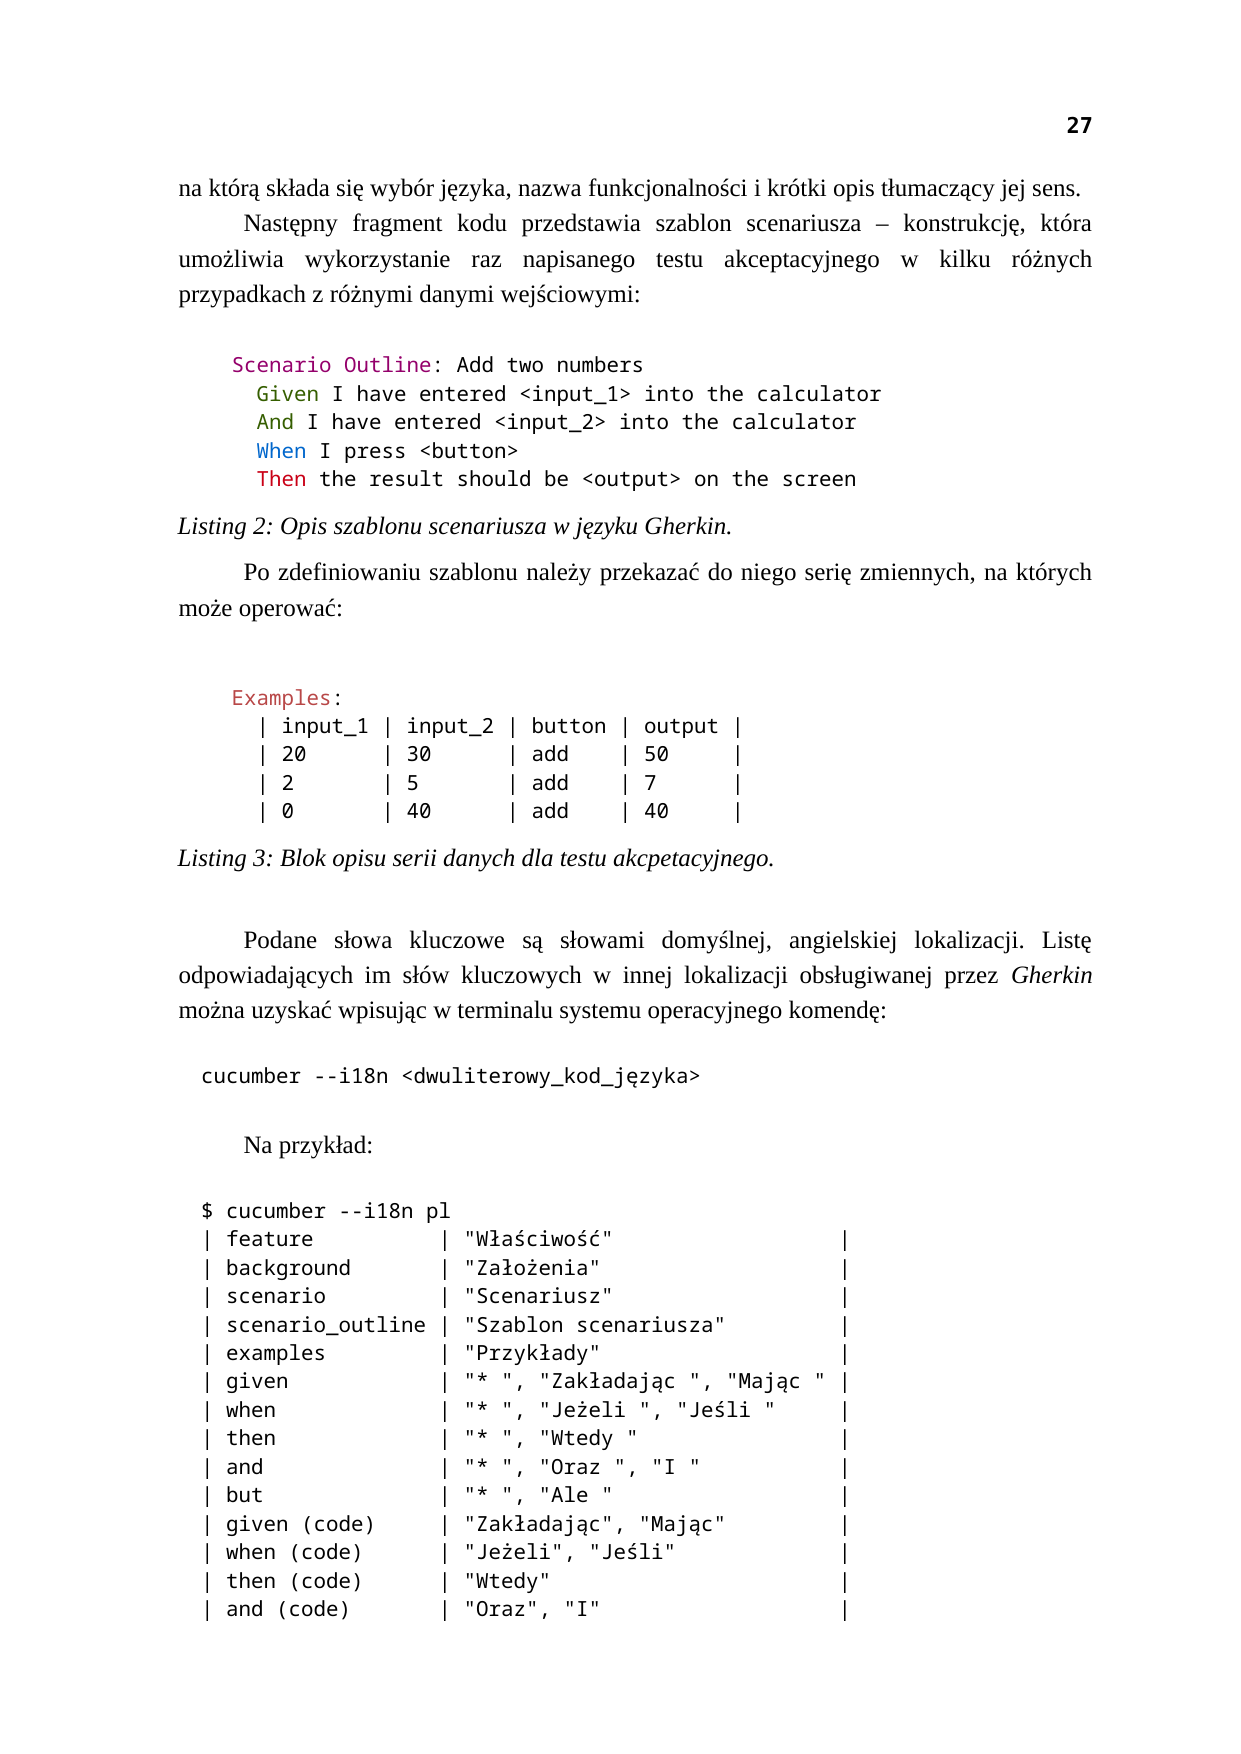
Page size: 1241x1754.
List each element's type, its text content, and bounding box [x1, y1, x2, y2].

text Podane słowa kluczowe są słowami domyślnej, angielskiej lokalizacji. Listę odpowiadających im słów kluczowych w innej lokalizacji obsługiwanej przez Gherkin można uzyskać wpisując w terminalu systemu operacyjnego komendę: [178, 920, 1093, 1026]
text | when (code) | "Jeżeli", "Jeśli" | [189, 1537, 1093, 1566]
table_header Examples: | input_1 | input_2 | button | output | | 20 | 30 | add | 50 | | 2 | 5 | add | 7 | | 0 | 40 | add | 40 | [177, 677, 1093, 831]
text | when | "* ", "Jeżeli ", "Jeśli " | [189, 1395, 1093, 1423]
text | given (code) | "Zakładając", "Mając" | [189, 1509, 1093, 1537]
text | but | "* ", "Ale " | [189, 1480, 1093, 1509]
list Listing 2: Opis szablonu scenariusza w języku Gherkin. [177, 511, 1093, 540]
text | and (code) | "Oraz", "I" | [189, 1594, 1093, 1623]
text Po zdefiniowaniu szablonu należy przekazać do niego serię zmiennych, na których może operować: [178, 552, 1093, 623]
text | then (code) | "Wtedy" | [189, 1566, 1093, 1594]
text Następny fragment kodu przedstawia szablon scenariusza – konstrukcję, która umożliwia wykorzystanie raz napisanego testu akceptacyjnego w kilku różnych przypadkach z różnymi danymi wejściowymi: [178, 203, 1093, 309]
text | and | "* ", "Oraz ", "I " | [189, 1452, 1093, 1480]
text | background | "Założenia" | [189, 1253, 1093, 1281]
text | examples | "Przykłady" | [189, 1338, 1093, 1367]
text | then | "* ", "Wtedy " | [189, 1423, 1093, 1452]
list Listing 3: Blok opisu serii danych dla testu akcpetacyjnego. [177, 843, 1093, 872]
text na którą składa się wybór języka, nazwa funkcjonalności i krótki opis tłumaczący jej sens. [178, 168, 1093, 203]
text $ cucumber --i18n pl [189, 1196, 1093, 1224]
text | scenario | "Scenariusz" | [189, 1281, 1093, 1310]
text | feature | "Właściwość" | [189, 1224, 1093, 1253]
text cucumber --i18n <dwuliterowy_kod_języka> [189, 1061, 1093, 1090]
text | given | "* ", "Zakładając ", "Mając " | [189, 1367, 1093, 1395]
table_header Scenario Outline: Add two numbers Given I have entered <input_1> into the calculator And I have entered <input_2> into the calculator When I press <button> Then the result should be <output> on the screen [177, 345, 1093, 498]
text | scenario_outline | "Szablon scenariusza" | [189, 1310, 1093, 1338]
text Na przykład: [178, 1125, 1093, 1161]
